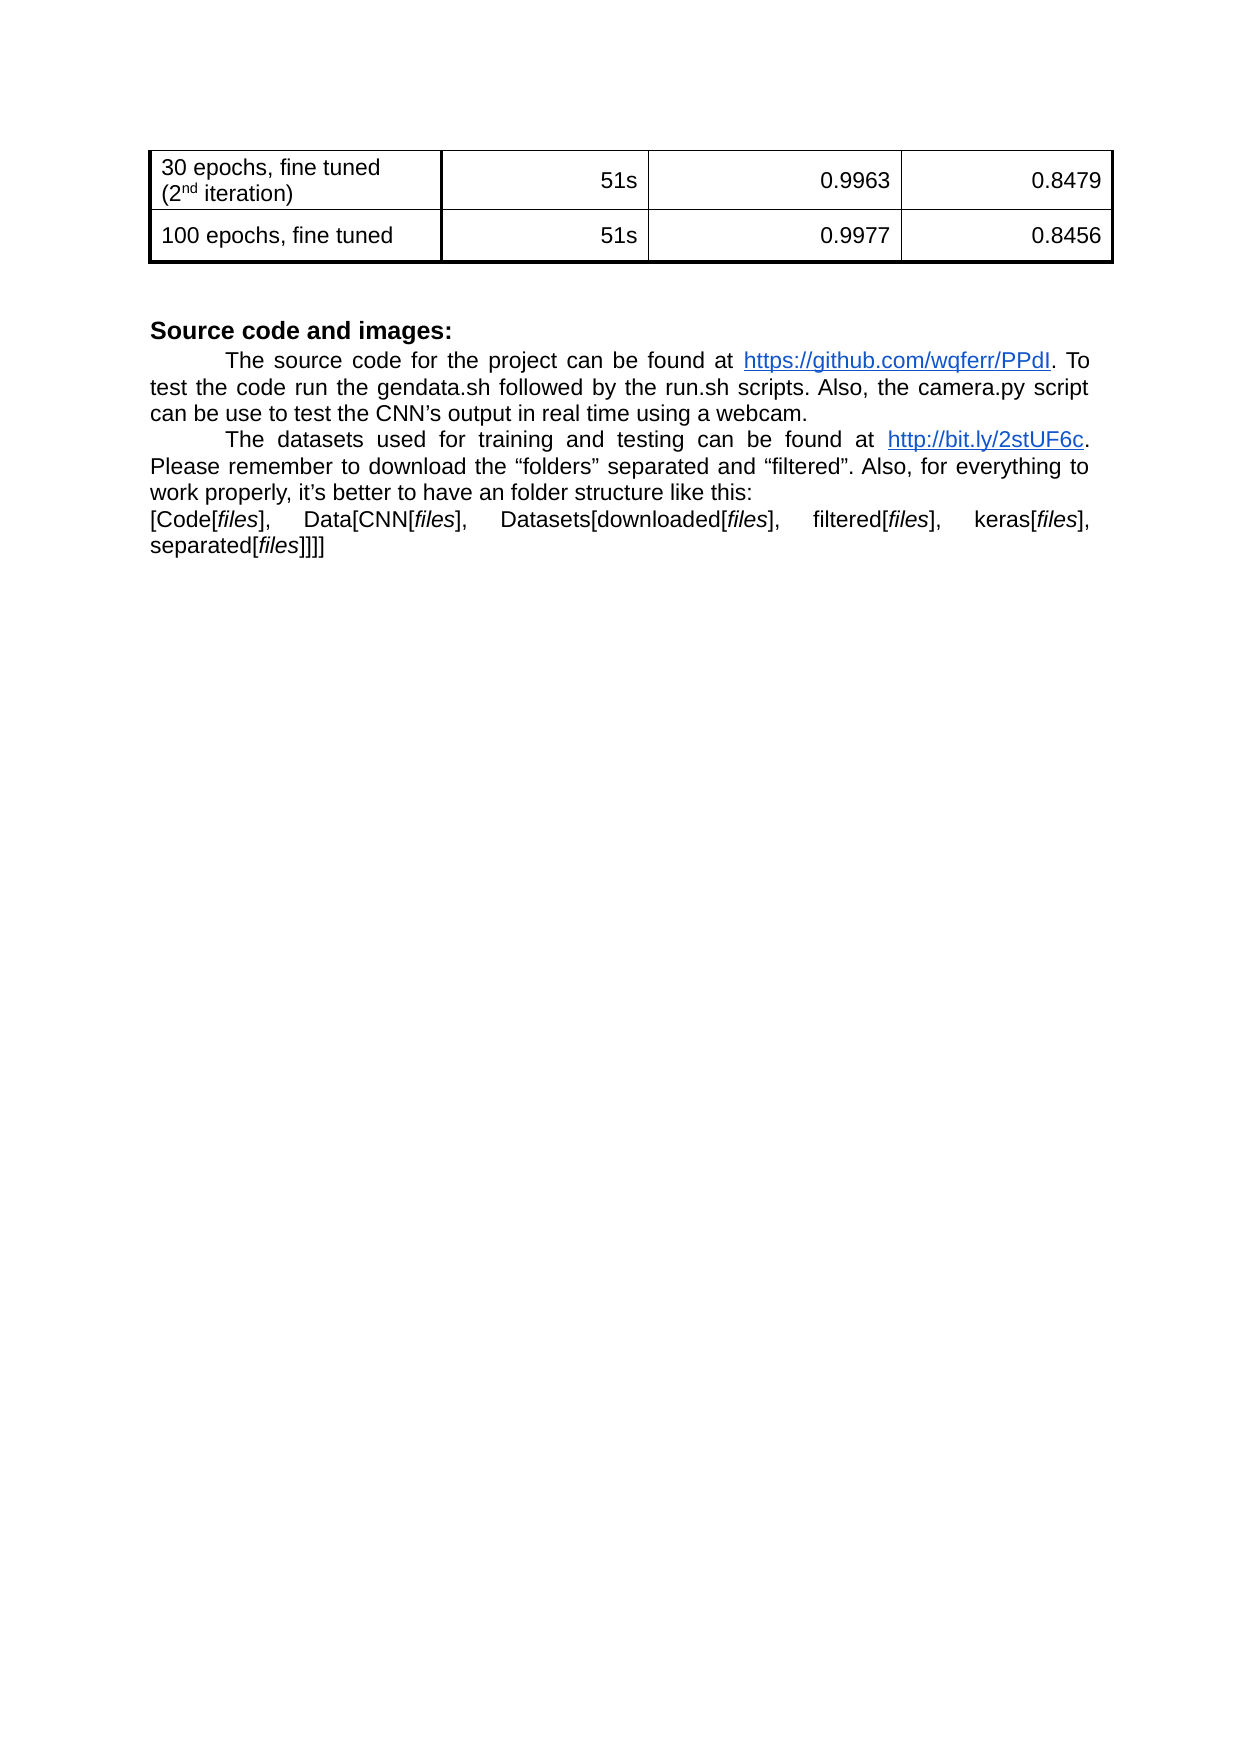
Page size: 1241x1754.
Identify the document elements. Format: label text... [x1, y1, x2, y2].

text Source code and images: [150, 316, 1090, 345]
table_cell 0.9977 [649, 210, 901, 260]
table_cell 51s [443, 151, 648, 209]
text The source code for the project can be found at https://github.com/wqferr/PPdI. To test the code run the gendata.sh followed by the run.sh scripts. Also, the camera.py script can be use to test the CNN’s output in real time using a webcam. [150, 345, 1090, 426]
table_cell 51s [443, 210, 648, 260]
table_cell 0.9963 [649, 151, 901, 209]
table_cell 30 epochs, fine tuned (2nd iteration) [152, 151, 440, 209]
table_cell 0.8456 [902, 210, 1111, 260]
table_cell 100 epochs, fine tuned [152, 210, 440, 260]
text The datasets used for training and testing can be found at http://bit.ly/2stUF6c. Please remember to download the “folders” separated and “filtered”. Also, for everything to work properly, it’s better to have an folder structure like this: [150, 426, 1090, 506]
table_cell 0.8479 [902, 151, 1111, 209]
text [Code[files], Data[CNN[files], Datasets[downloaded[files], filtered[files], keras[files], separated[files]]]] [150, 506, 1090, 558]
